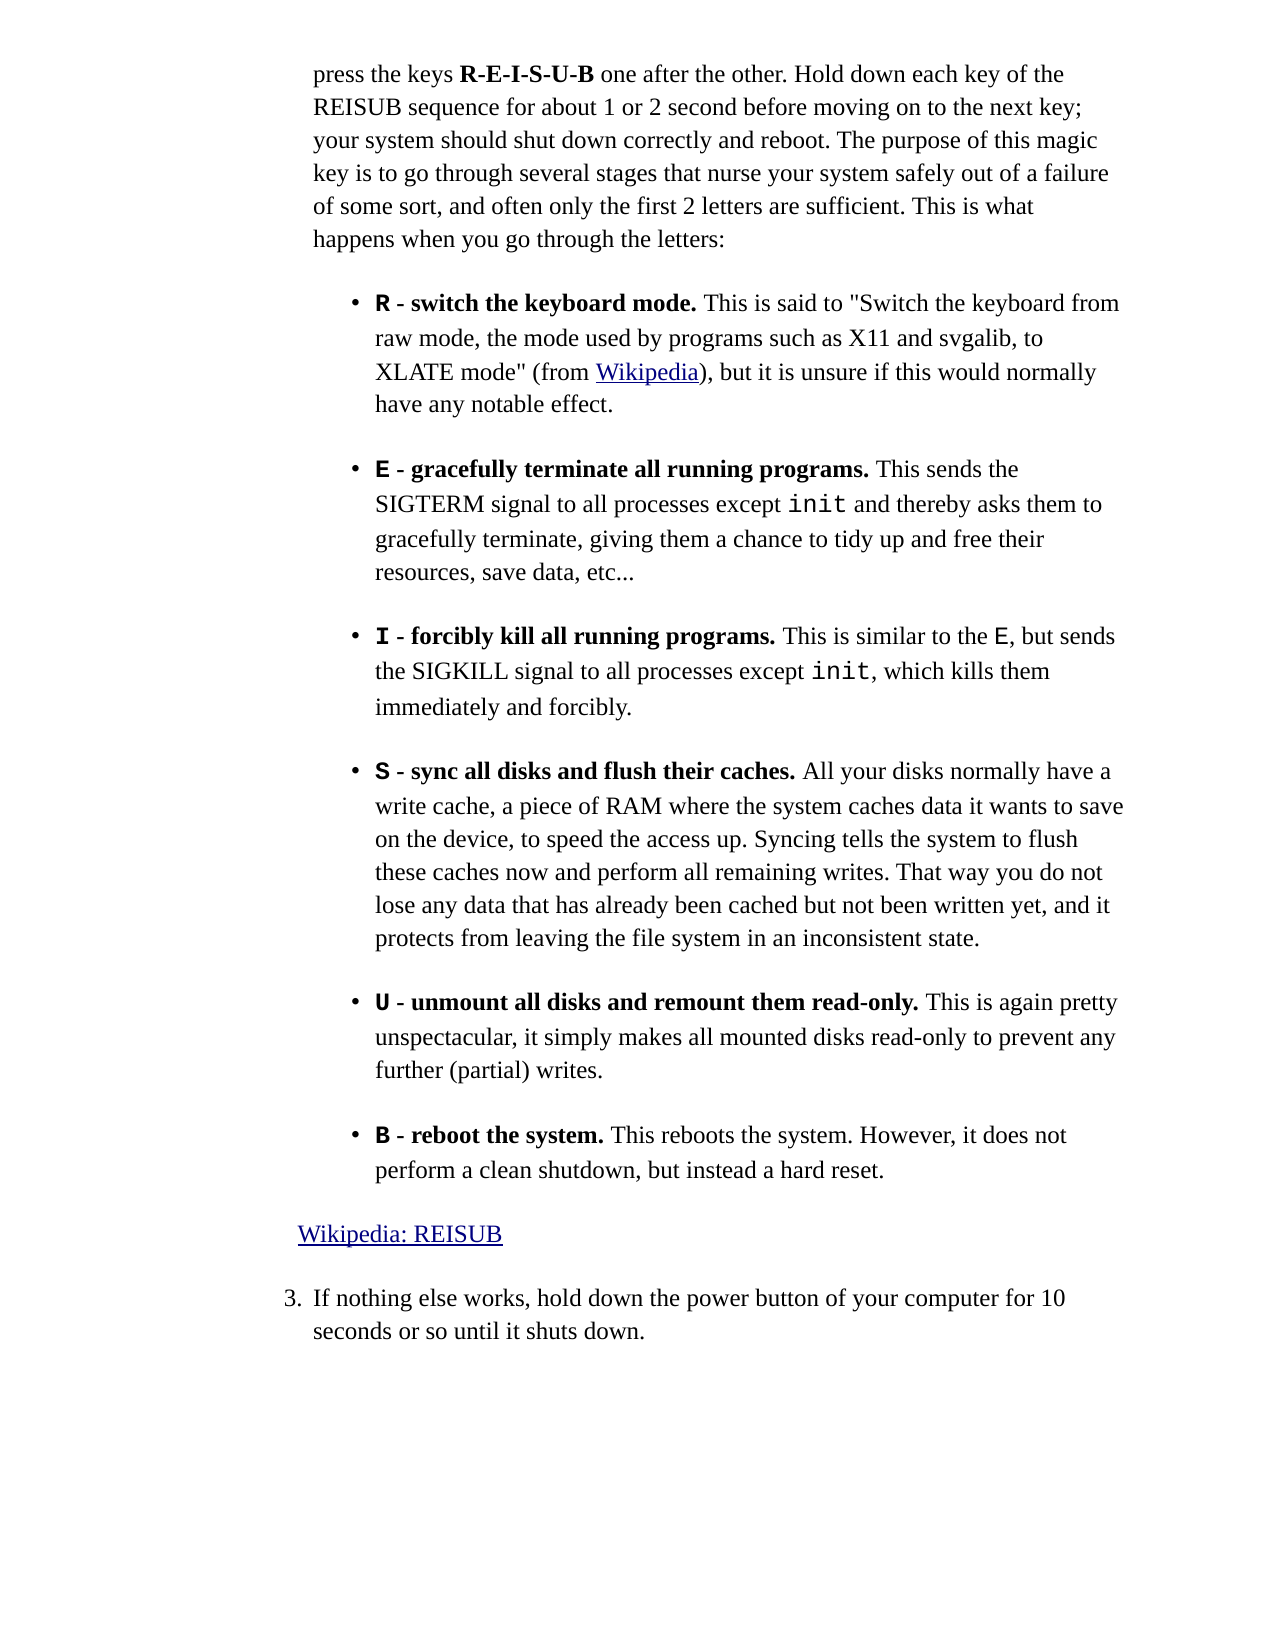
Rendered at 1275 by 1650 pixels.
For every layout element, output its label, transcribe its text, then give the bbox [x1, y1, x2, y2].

list press the keys R-E-I-S-U-B one after the other. Hold down each key of the REISUB sequence for about 1 or 2 second before moving on to the next key; your system should shut down correctly and reboot. The purpose of this magic key is to go through several stages that nurse your system safely out of a failure of some sort, and often only the first 2 letters are sufficient. This is what happens when you go through the letters: [283, 59, 1109, 253]
list U - unmount all disks and remount them read-only. This is again pretty unspectacular, it simply makes all mounted disks read-only to prevent any further (partial) writes. [351, 987, 1125, 1084]
list R - switch the keyboard mode. This is said to "Switch the keyboard from raw mode, the mode used by programs such as X11 and svgalib, to XLATE mode" (from Wikipedia), but it is unsure if this would normally have any notable effect. [351, 288, 1125, 418]
list B - reboot the system. This reboots the system. However, it does not perform a clean shutdown, but instead a hard reset. [351, 1120, 1125, 1183]
list I - forcibly kill all running programs. This is similar to the E, but sends the SIGKILL signal to all processes except init, which kills them immediately and forcibly. [351, 621, 1125, 720]
list If nothing else works, hold down the power button of your computer for 10 seconds or so until it shuts down. [283, 1283, 1109, 1345]
list S - sync all disks and flush their caches. All your disks normally have a write cache, a piece of RAM where the system caches data it wants to save on the device, to speed the access up. Syncing tells the system to flush these caches now and perform all remaining writes. That way you do not lose any data that has already been cached but not been written yet, and it protects from leaving the file system in an inconsistent state. [351, 756, 1125, 952]
list E - gracefully terminate all running programs. This sends the SIGTERM signal to all processes except init and thereby asks them to gracefully terminate, giving them a chance to tidy up and free their resources, save data, etc... [351, 454, 1125, 586]
list Wikipedia: REISUB [268, 1219, 1125, 1248]
